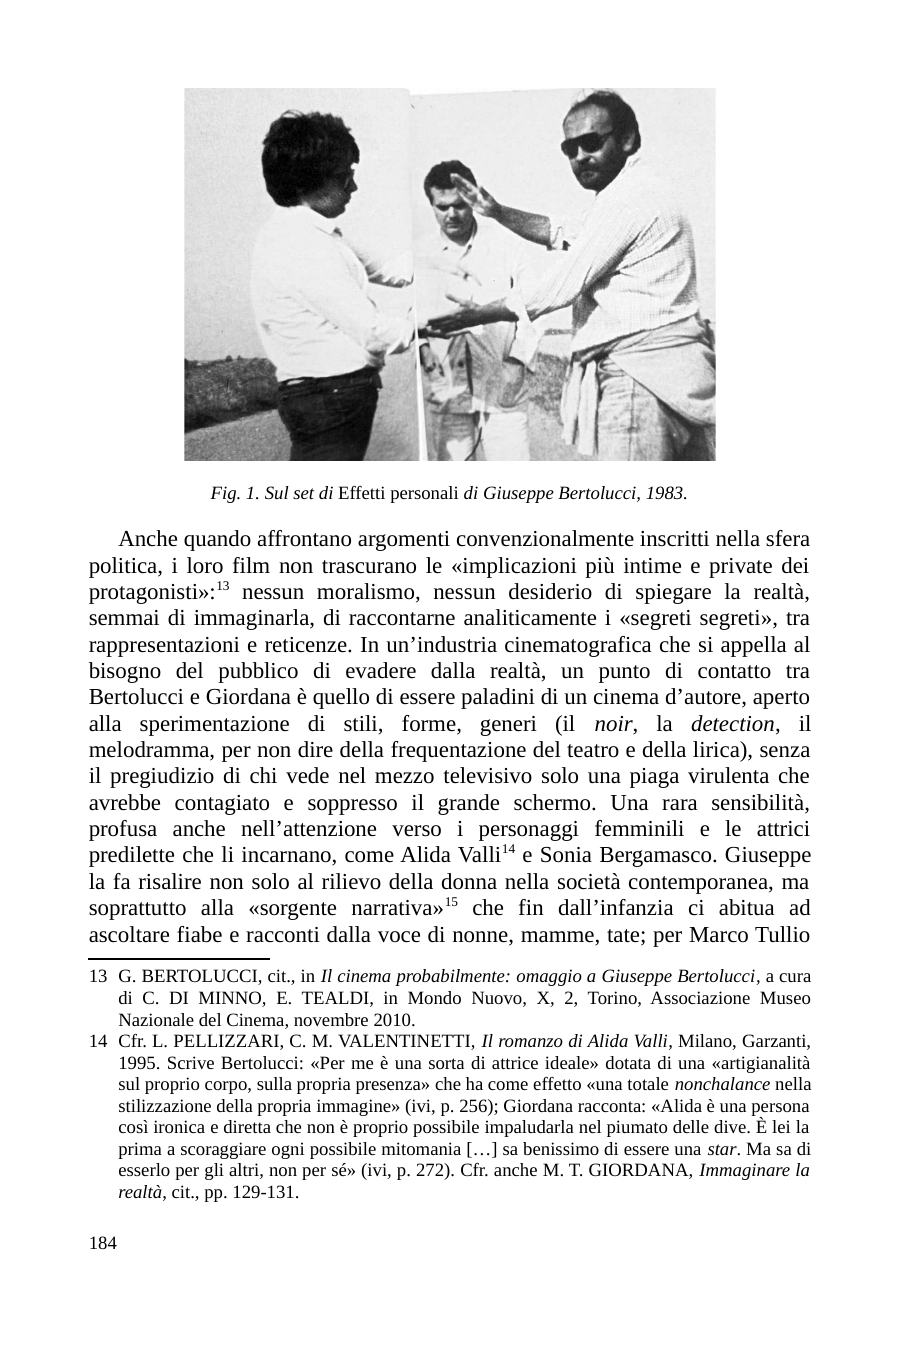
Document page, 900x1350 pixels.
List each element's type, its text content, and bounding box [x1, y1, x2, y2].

text G. BERTOLUCCI, cit., in Il cinema probabilmente: omaggio a Giuseppe Bertolucci, a cura di C. DI MINNO, E. TEALDI, in Mondo Nuovo, X, 2, Torino, Associazione Museo Nazionale del Cinema, novembre 2010. [88, 965, 811, 1030]
picture [184, 88, 716, 461]
text Anche quando affrontano argomenti convenzionalmente inscritti nella sfera politica, i loro film non trascurano le «implicazioni più intime e private dei protagonisti»: nessun moralismo, nessun desiderio di spiegare la realtà, semmai di immaginarla, di raccontarne analiticamente i «segreti segreti», tra rappresentazioni e reticenze. In un’industria cinematografica che si appella al bisogno del pubblico di evadere dalla realtà, un punto di contatto tra Bertolucci e Giordana è quello di essere paladini di un cinema d’autore, aperto alla sperimentazione di stili, forme, generi (il noir, la detection, il melodramma, per non dire della frequentazione del teatro e della lirica), senza il pregiudizio di chi vede nel mezzo televisivo solo una piaga virulenta che avrebbe contagiato e soppresso il grande schermo. Una rara sensibilità, profusa anche nell’attenzione verso i personaggi femminili e le attrici predilette che li incarnano, come Alida Valli e Sonia Bergamasco. Giuseppe la fa risalire non solo al rilievo della donna nella società contemporanea, ma soprattutto alla «sorgente narrativa» che fin dall’infanzia ci abitua ad ascoltare fiabe e racconti dalla voce di nonne, mamme, tate; per Marco Tullio [88, 525, 811, 947]
text Cfr. L. PELLIZZARI, C. M. VALENTINETTI, Il romanzo di Alida Valli, Milano, Garzanti, 1995. Scrive Bertolucci: «Per me è una sorta di attrice ideale» dotata di una «artigianalità sul proprio corpo, sulla propria presenza» che ha come effetto «una totale nonchalance nella stilizzazione della propria immagine» (ivi, p. 256); Giordana racconta: «Alida è una persona così ironica e diretta che non è proprio possibile impaludarla nel piumato delle dive. È lei la prima a scoraggiare ogni possibile mitomania […] sa benissimo di essere una star. Ma sa di esserlo per gli altri, non per sé» (ivi, p. 272). Cfr. anche M. T. GIORDANA, Immaginare la realtà, cit., pp. 129-131. [88, 1030, 811, 1202]
text Fig. 1. Sul set di Effetti personali di Giuseppe Bertolucci, 1983. [88, 482, 811, 504]
